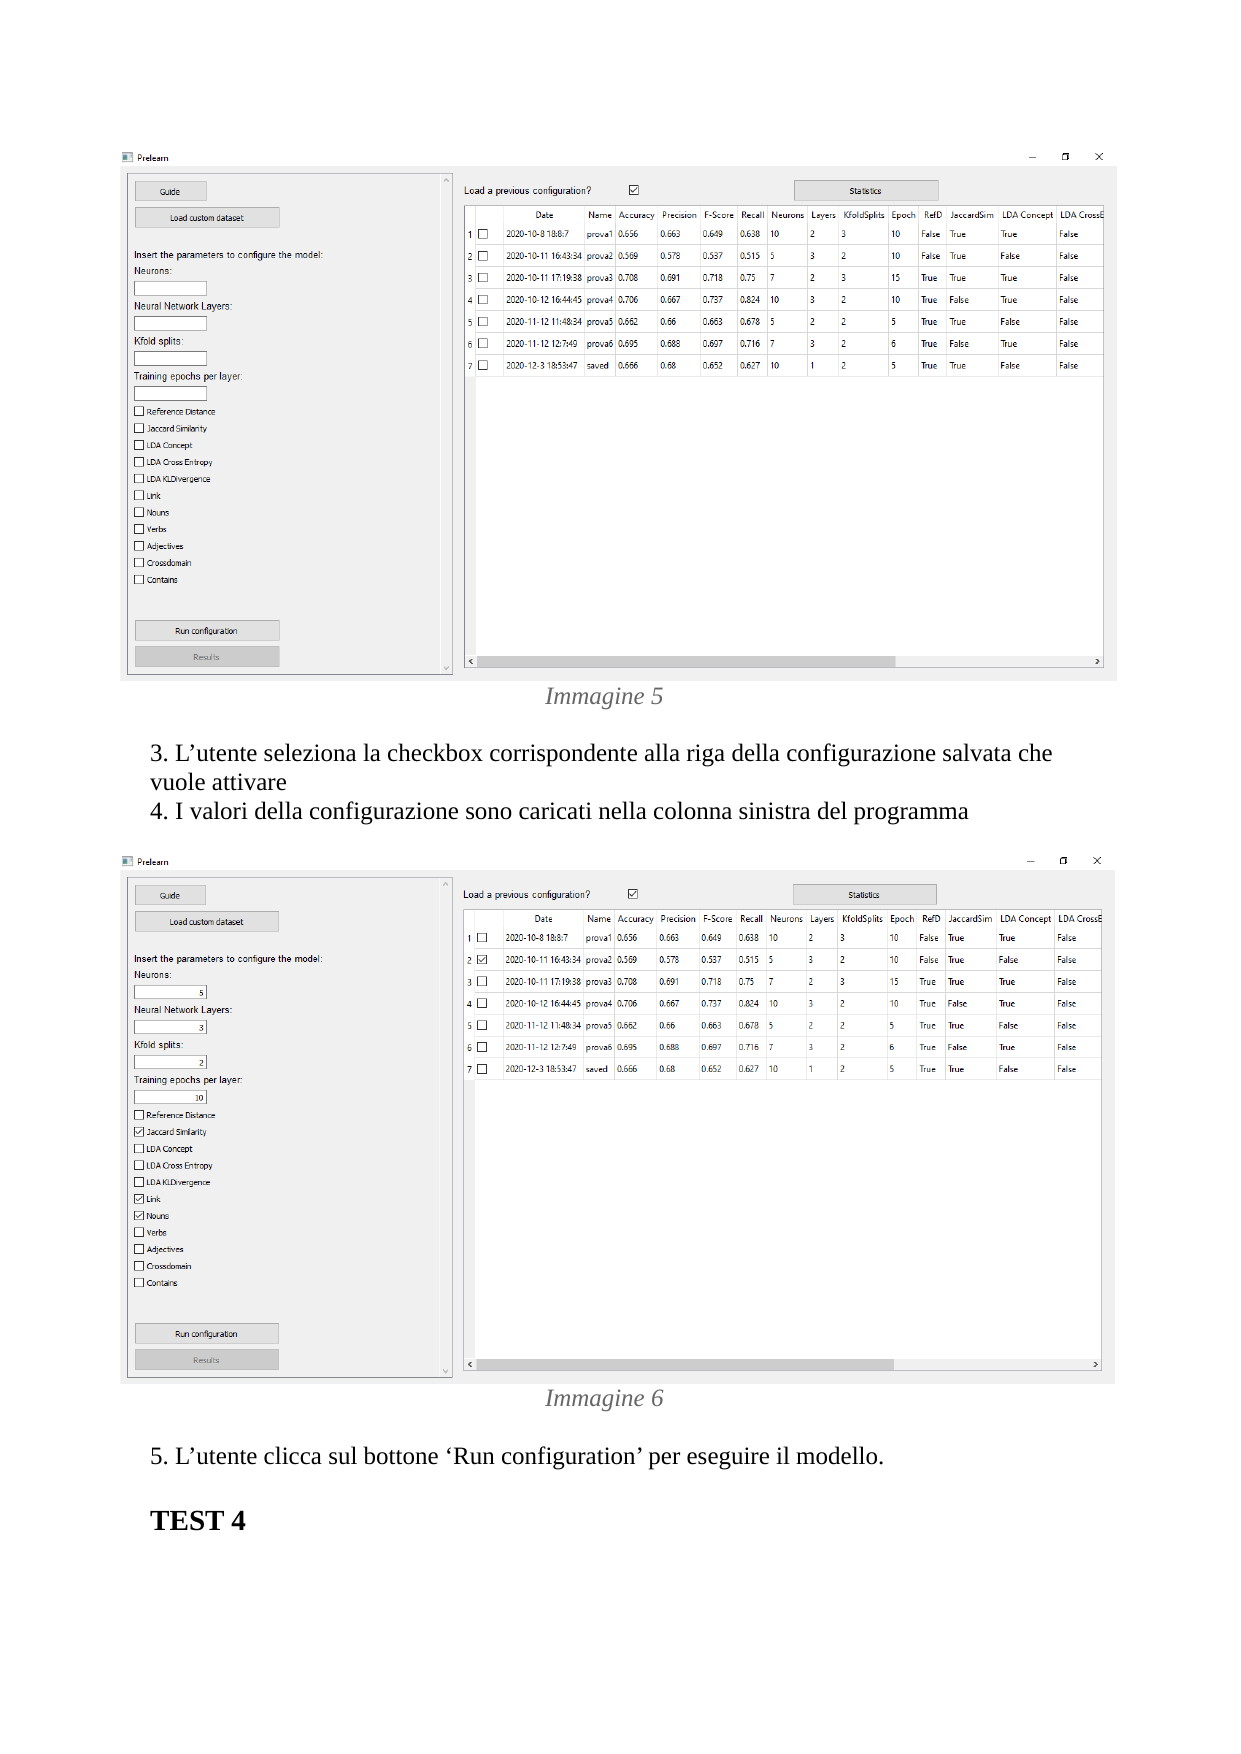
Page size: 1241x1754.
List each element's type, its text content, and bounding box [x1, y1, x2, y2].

text 3. L’utente seleziona la checkbox corrispondente alla riga della configurazione salvata che vuole attivare [150, 738, 1090, 796]
picture [120, 150, 1117, 681]
text TEST 4 [150, 1503, 1090, 1537]
text 5. L’utente clicca sul bottone ‘Run configuration’ per eseguire il modello. [150, 1441, 1090, 1470]
text 4. I valori della configurazione sono caricati nella colonna sinistra del programma [150, 796, 1090, 825]
picture [120, 853, 1115, 1384]
text Immagine 5 [120, 681, 1090, 710]
text Immagine 6 [120, 1384, 1090, 1412]
